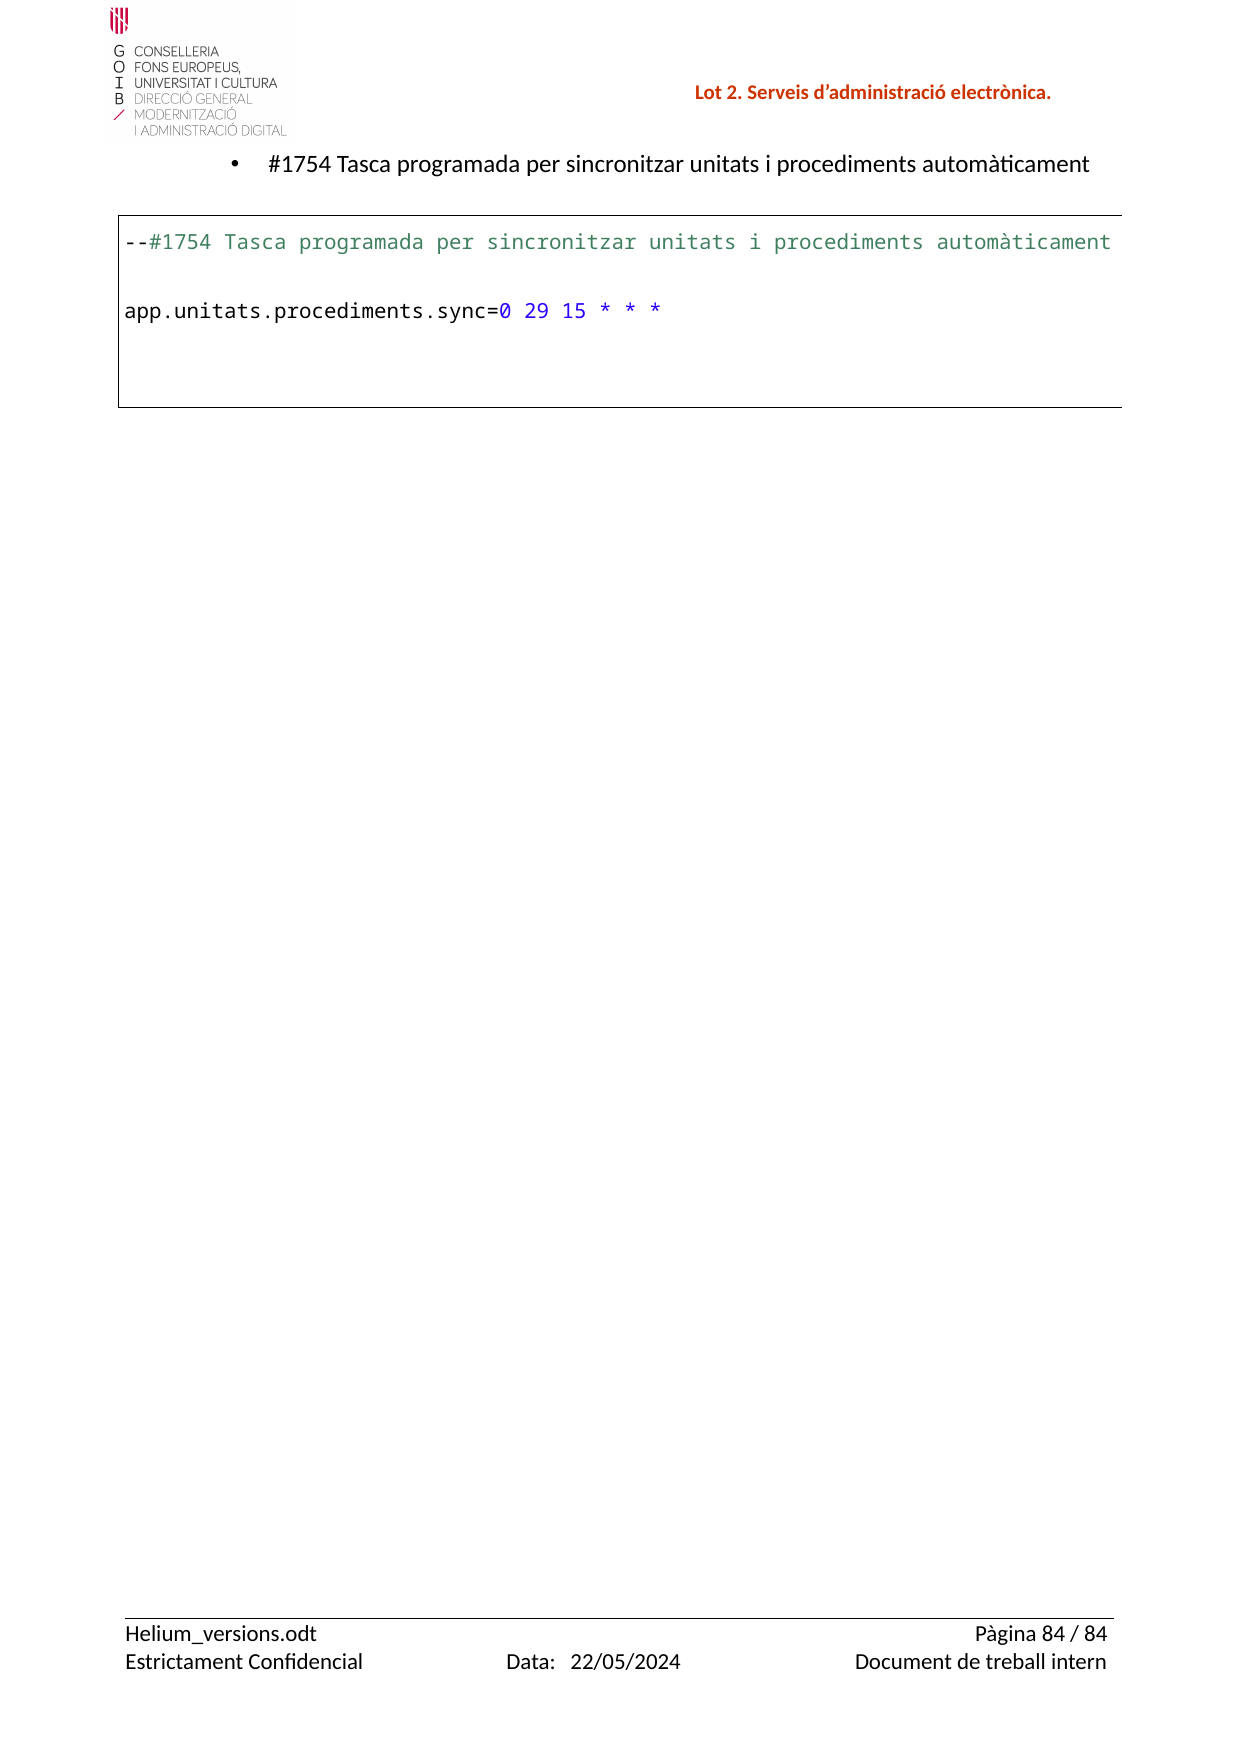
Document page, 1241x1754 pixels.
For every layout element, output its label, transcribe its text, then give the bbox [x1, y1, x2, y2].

picture [100, 0, 297, 144]
list #1754 Tasca programada per sincronitzar unitats i procediments automàticament [231, 148, 1122, 178]
table_header --#1754 Tasca programada per sincronitzar unitats i procediments automàticament app.unitats.procediments.sync=0 29 15 * * * [119, 216, 1122, 407]
